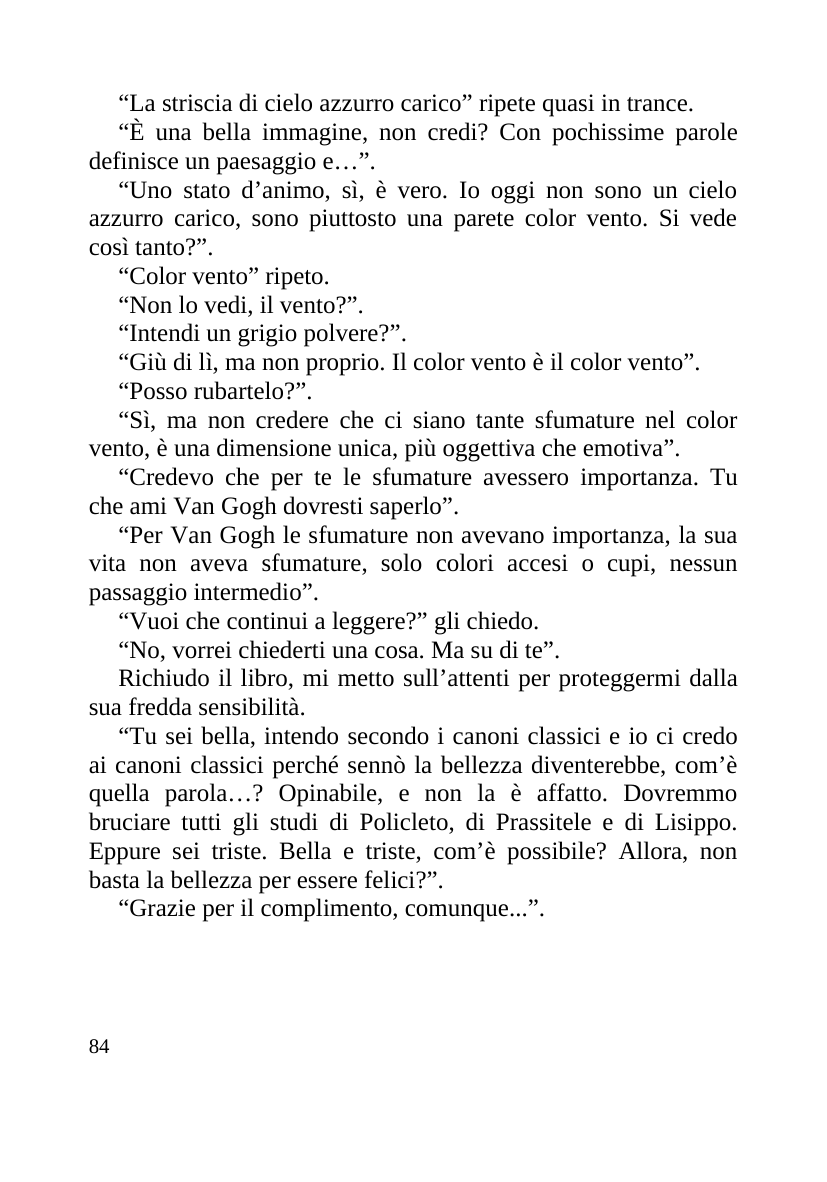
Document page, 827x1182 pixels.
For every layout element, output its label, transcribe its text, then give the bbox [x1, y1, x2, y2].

text “Sì, ma non credere che ci siano tante sfumature nel color vento, è una dimensione unica, più oggettiva che emotiva”. [88, 405, 738, 462]
text “Color vento” ripeto. [88, 261, 738, 290]
text Richiudo il libro, mi metto sull’attenti per proteggermi dalla sua fredda sensibilità. [88, 663, 738, 721]
text “Intendi un grigio polvere?”. [88, 318, 738, 347]
text “Non lo vedi, il vento?”. [88, 290, 738, 318]
text “Vuoi che continui a leggere?” gli chiedo. [88, 606, 738, 635]
text “Uno stato d’animo, sì, è vero. Io oggi non sono un cielo azzurro carico, sono piuttosto una parete color vento. Si vede così tanto?”. [88, 175, 738, 261]
text “Per Van Gogh le sfumature non avevano importanza, la sua vita non aveva sfumature, solo colori accesi o cupi, nessun passaggio intermedio”. [88, 520, 738, 606]
text “No, vorrei chiederti una cosa. Ma su di te”. [88, 635, 738, 663]
text “Tu sei bella, intendo secondo i canoni classici e io ci credo ai canoni classici perché sennò la bellezza diventerebbe, com’è quella parola…? Opinabile, e non la è affatto. Dovremmo bruciare tutti gli studi di Policleto, di Prassitele e di Lisippo. Eppure sei triste. Bella e triste, com’è possibile? Allora, non basta la bellezza per essere felici?”. [88, 721, 738, 893]
text “Credevo che per te le sfumature avessero importanza. Tu che ami Van Gogh dovresti saperlo”. [88, 462, 738, 520]
text “Posso rubartelo?”. [88, 376, 738, 405]
text “La striscia di cielo azzurro carico” ripete quasi in trance. [88, 88, 738, 117]
text “è una bella immagine, non credi? Con pochissime parole definisce un paesaggio e…”. [88, 117, 738, 175]
text “Grazie per il complimento, comunque...”. [88, 893, 738, 922]
text “Giù di lì, ma non proprio. Il color vento è il color vento”. [88, 347, 738, 376]
